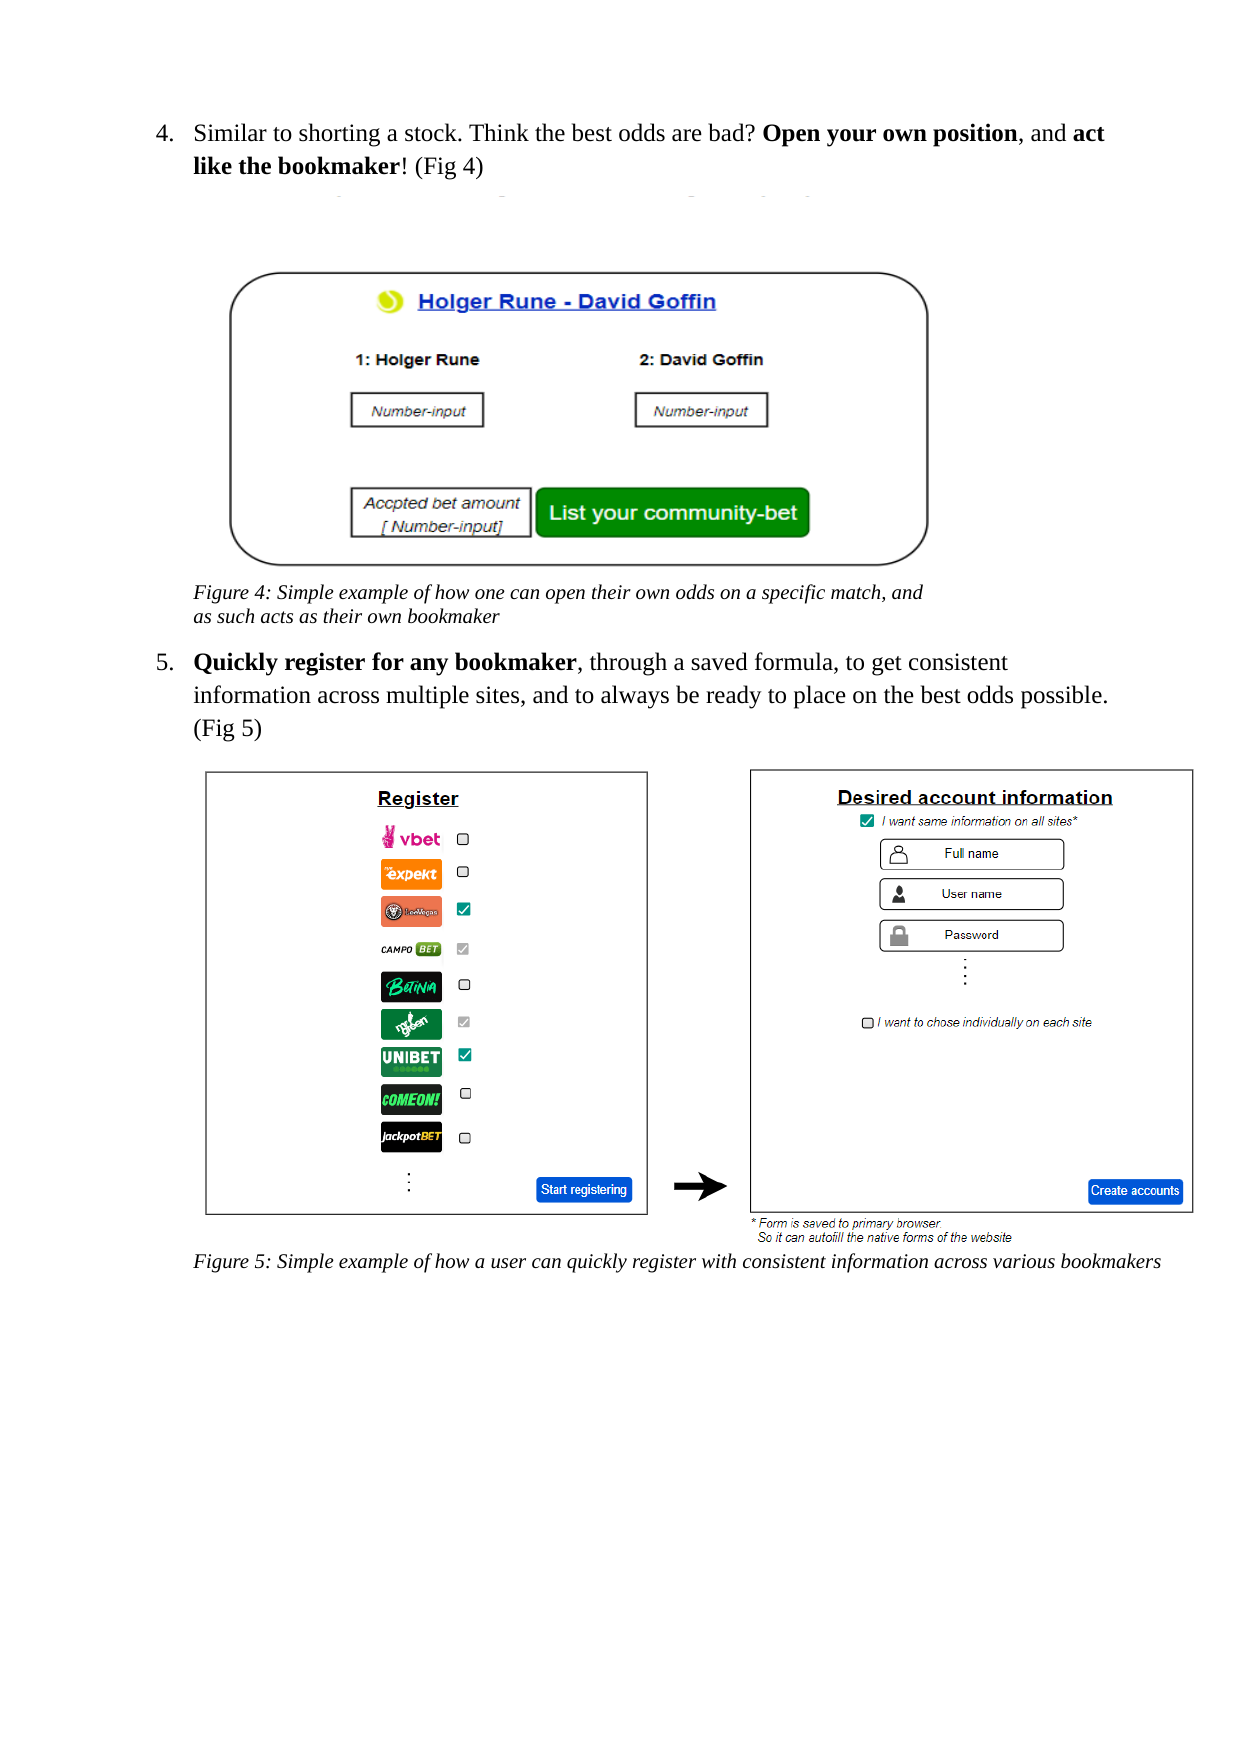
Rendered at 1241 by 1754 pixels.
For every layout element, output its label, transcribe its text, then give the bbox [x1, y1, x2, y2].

list Similar to shorting a stock. Think the best odds are bad? Open your own position, and act like the bookmaker! (Fig 4) [156, 118, 1122, 628]
list Quickly register for any bookmaker, through a saved formula, to get consistent information across multiple sites, and to always be ready to place on the best odds possible. (Fig 5) [156, 647, 1197, 1273]
list Figure 5: Simple example of how a user can quickly register with consistent information across various bookmakers [193, 1250, 1197, 1273]
picture [193, 758, 1198, 1250]
list Figure 4: Simple example of how one can open their own odds on a specific match, and as such acts as their own bookmaker [193, 581, 946, 628]
picture [193, 196, 947, 581]
